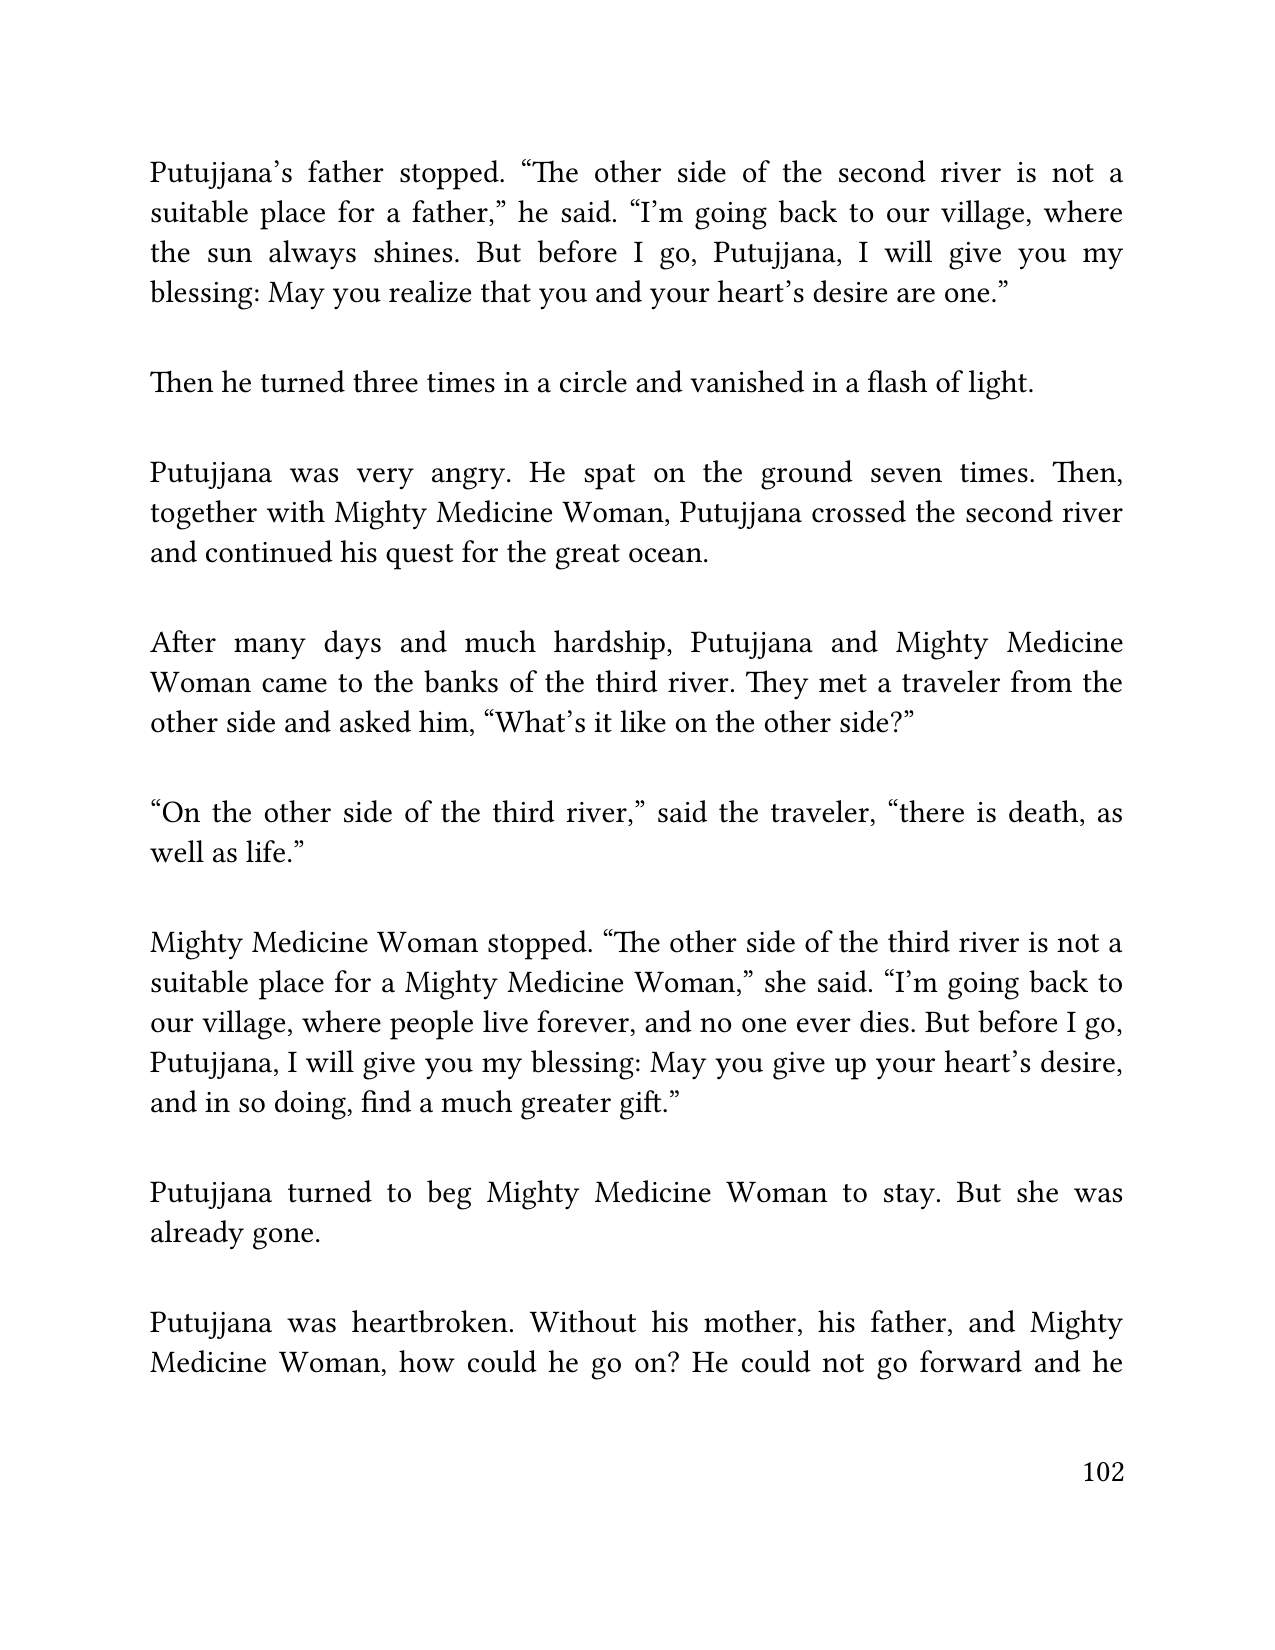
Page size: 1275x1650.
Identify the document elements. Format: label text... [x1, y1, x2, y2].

text Mighty Medicine Woman stopped. “The other side of the third river is not a suitable place for a Mighty Medicine Woman,” she said. “I’m going back to our village, where people live forever, and no one ever dies. But before I go, Putujjana, I will give you my blessing: May you give up your heart’s desire, and in so doing, find a much greater gift.” [150, 920, 1125, 1120]
text Putujjana’s father stopped. “The other side of the second river is not a suitable place for a father,” he said. “I’m going back to our village, where the sun always shines. But before I go, Putujjana, I will give you my blessing: May you realize that you and your heart’s desire are one.” [150, 150, 1125, 310]
text Putujjana turned to beg Mighty Medicine Woman to stay. But she was already gone. [150, 1170, 1125, 1250]
text “On the other side of the third river,” said the traveler, “there is death, as well as life.” [150, 790, 1125, 870]
text Putujjana was heartbroken. Without his mother, his father, and Mighty Medicine Woman, how could he go on? He could not go forward and he [150, 1300, 1125, 1380]
text Then he turned three times in a circle and vanished in a flash of light. [150, 360, 1125, 400]
text Putujjana was very angry. He spat on the ground seven times. Then, together with Mighty Medicine Woman, Putujjana crossed the second river and continued his quest for the great ocean. [150, 450, 1125, 570]
text After many days and much hardship, Putujjana and Mighty Medicine Woman came to the banks of the third river. They met a traveler from the other side and asked him, “What’s it like on the other side?” [150, 620, 1125, 740]
